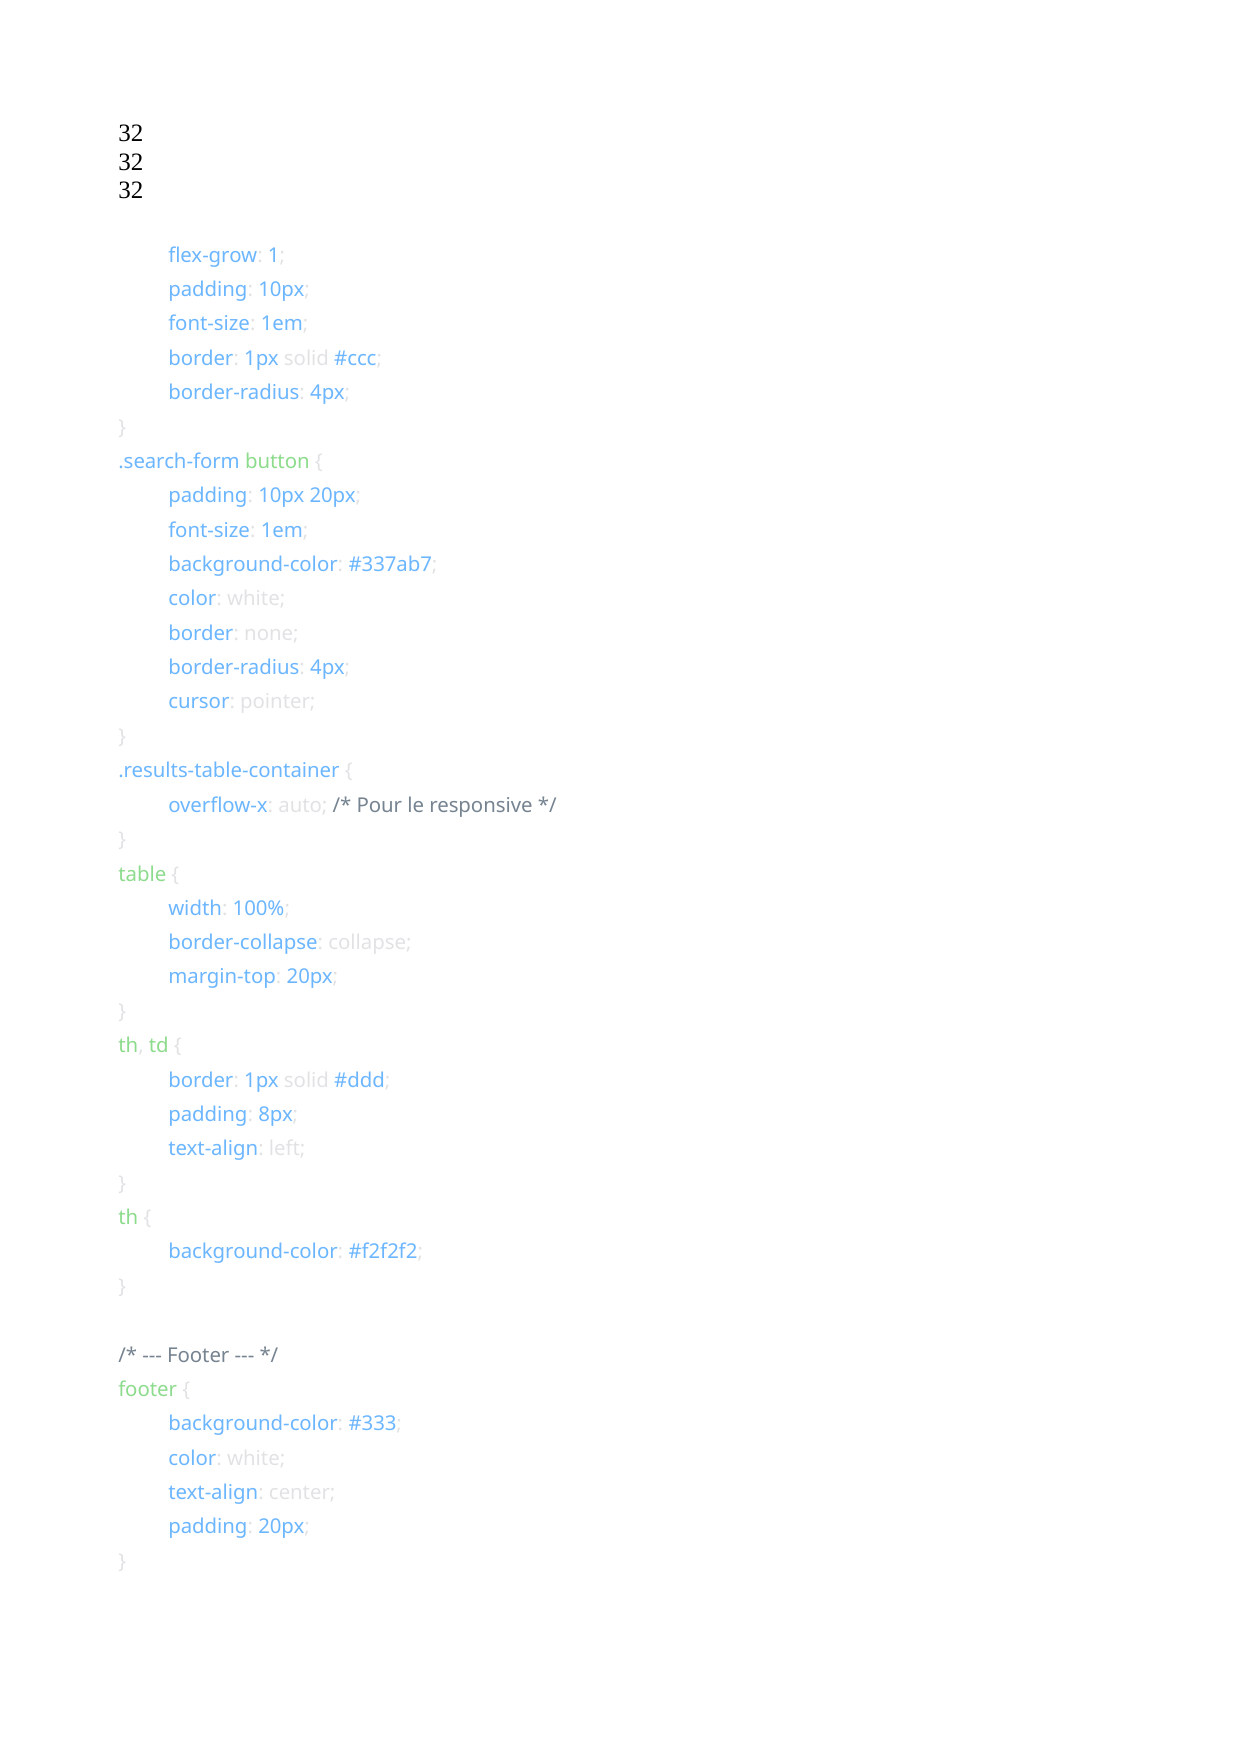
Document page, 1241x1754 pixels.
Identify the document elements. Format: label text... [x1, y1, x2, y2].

text th, td { [118, 1024, 1122, 1059]
text background-color: #337ab7; [118, 543, 1122, 578]
text table { [118, 853, 1122, 887]
text } [118, 1540, 1122, 1574]
text font-size: 1em; [118, 303, 1122, 337]
text footer { [118, 1368, 1122, 1403]
text font-size: 1em; [118, 509, 1122, 543]
text padding: 10px; [118, 268, 1122, 303]
text border-radius: 4px; [118, 371, 1122, 406]
text padding: 8px; [118, 1093, 1122, 1128]
text flex-grow: 1; [118, 234, 1122, 268]
text .search-form button { [118, 440, 1122, 474]
text th { [118, 1196, 1122, 1231]
text text-align: left; [118, 1128, 1122, 1162]
text border: 1px solid #ccc; [118, 337, 1122, 371]
text overflow-x: auto; /* Pour le responsive */ [118, 784, 1122, 818]
text /* --- Footer --- */ [118, 1334, 1122, 1368]
text padding: 20px; [118, 1506, 1122, 1540]
text background-color: #f2f2f2; [118, 1231, 1122, 1265]
text border-collapse: collapse; [118, 921, 1122, 956]
text cursor: pointer; [118, 681, 1122, 715]
text border: 1px solid #ddd; [118, 1059, 1122, 1093]
text margin-top: 20px; [118, 956, 1122, 990]
text text-align: center; [118, 1471, 1122, 1506]
text color: white; [118, 1437, 1122, 1471]
text .results-table-container { [118, 749, 1122, 784]
text } [118, 818, 1122, 853]
text color: white; [118, 578, 1122, 612]
text } [118, 715, 1122, 749]
text width: 100%; [118, 887, 1122, 921]
text padding: 10px 20px; [118, 474, 1122, 509]
text } [118, 406, 1122, 440]
text border: none; [118, 612, 1122, 646]
text } [118, 1265, 1122, 1299]
text background-color: #333; [118, 1403, 1122, 1437]
text } [118, 990, 1122, 1024]
text } [118, 1162, 1122, 1196]
text border-radius: 4px; [118, 646, 1122, 681]
